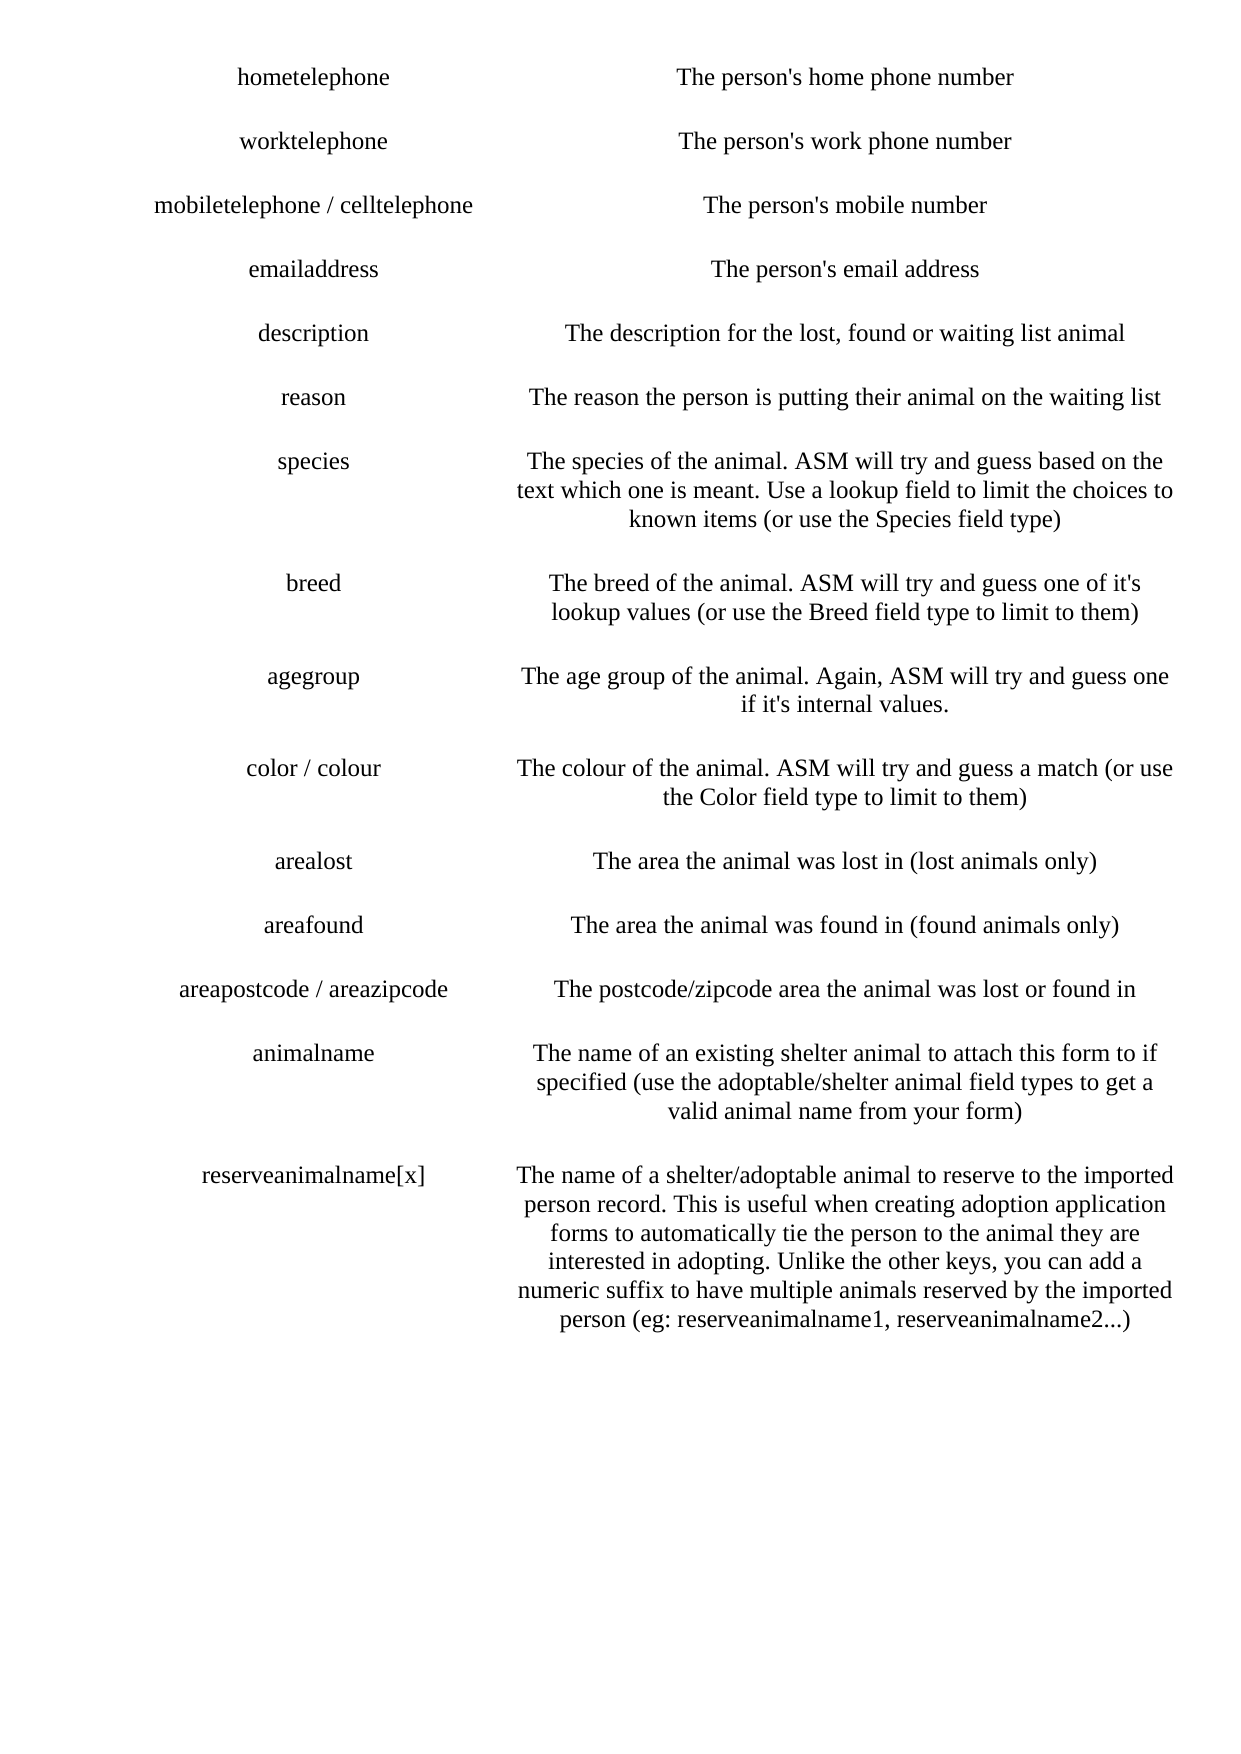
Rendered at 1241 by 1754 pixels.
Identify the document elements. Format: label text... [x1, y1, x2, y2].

table_cell areapostcode / areazipcode [118, 972, 509, 1036]
table_cell agegroup [118, 658, 509, 751]
table_cell emailaddress [118, 251, 509, 315]
table_cell The age group of the animal. Again, ASM will try and guess one if it's internal values. [509, 658, 1181, 751]
table_cell mobiletelephone / celltelephone [118, 187, 509, 251]
table_cell hometelephone [118, 59, 509, 123]
table_cell The person's email address [509, 251, 1181, 315]
table_cell The person's work phone number [509, 123, 1181, 187]
table_cell The area the animal was found in (found animals only) [509, 908, 1181, 972]
table_cell reserveanimalname[x] [118, 1157, 509, 1365]
table_cell animalname [118, 1036, 509, 1157]
table_cell The breed of the animal. ASM will try and guess one of it's lookup values (or use the Breed field type to limit to them) [509, 565, 1181, 658]
table_cell The colour of the animal. ASM will try and guess a match (or use the Color field type to limit to them) [509, 751, 1181, 843]
table_cell arealost [118, 844, 509, 907]
table_cell reason [118, 379, 509, 443]
table_cell description [118, 315, 509, 379]
table_cell The reason the person is putting their animal on the waiting list [509, 379, 1181, 443]
table_cell The person's mobile number [509, 187, 1181, 251]
table_cell species [118, 444, 509, 565]
table_cell The species of the animal. ASM will try and guess based on the text which one is meant. Use a lookup field to limit the choices to known items (or use the Species field type) [509, 444, 1181, 565]
table_cell The area the animal was lost in (lost animals only) [509, 844, 1181, 907]
table_cell The postcode/zipcode area the animal was lost or found in [509, 972, 1181, 1036]
table_cell areafound [118, 908, 509, 972]
table_cell The person's home phone number [509, 59, 1181, 123]
table_cell The name of a shelter/adoptable animal to reserve to the imported person record. This is useful when creating adoption application forms to automatically tie the person to the animal they are interested in adopting. Unlike the other keys, you can add a numeric suffix to have multiple animals reserved by the imported person (eg: reserveanimalname1, reserveanimalname2...) [509, 1157, 1181, 1365]
table_cell breed [118, 565, 509, 658]
table_cell The name of an existing shelter animal to attach this form to if specified (use the adoptable/shelter animal field types to get a valid animal name from your form) [509, 1036, 1181, 1157]
table_cell worktelephone [118, 123, 509, 187]
table_cell color / colour [118, 751, 509, 843]
table_cell The description for the lost, found or waiting list animal [509, 315, 1181, 379]
